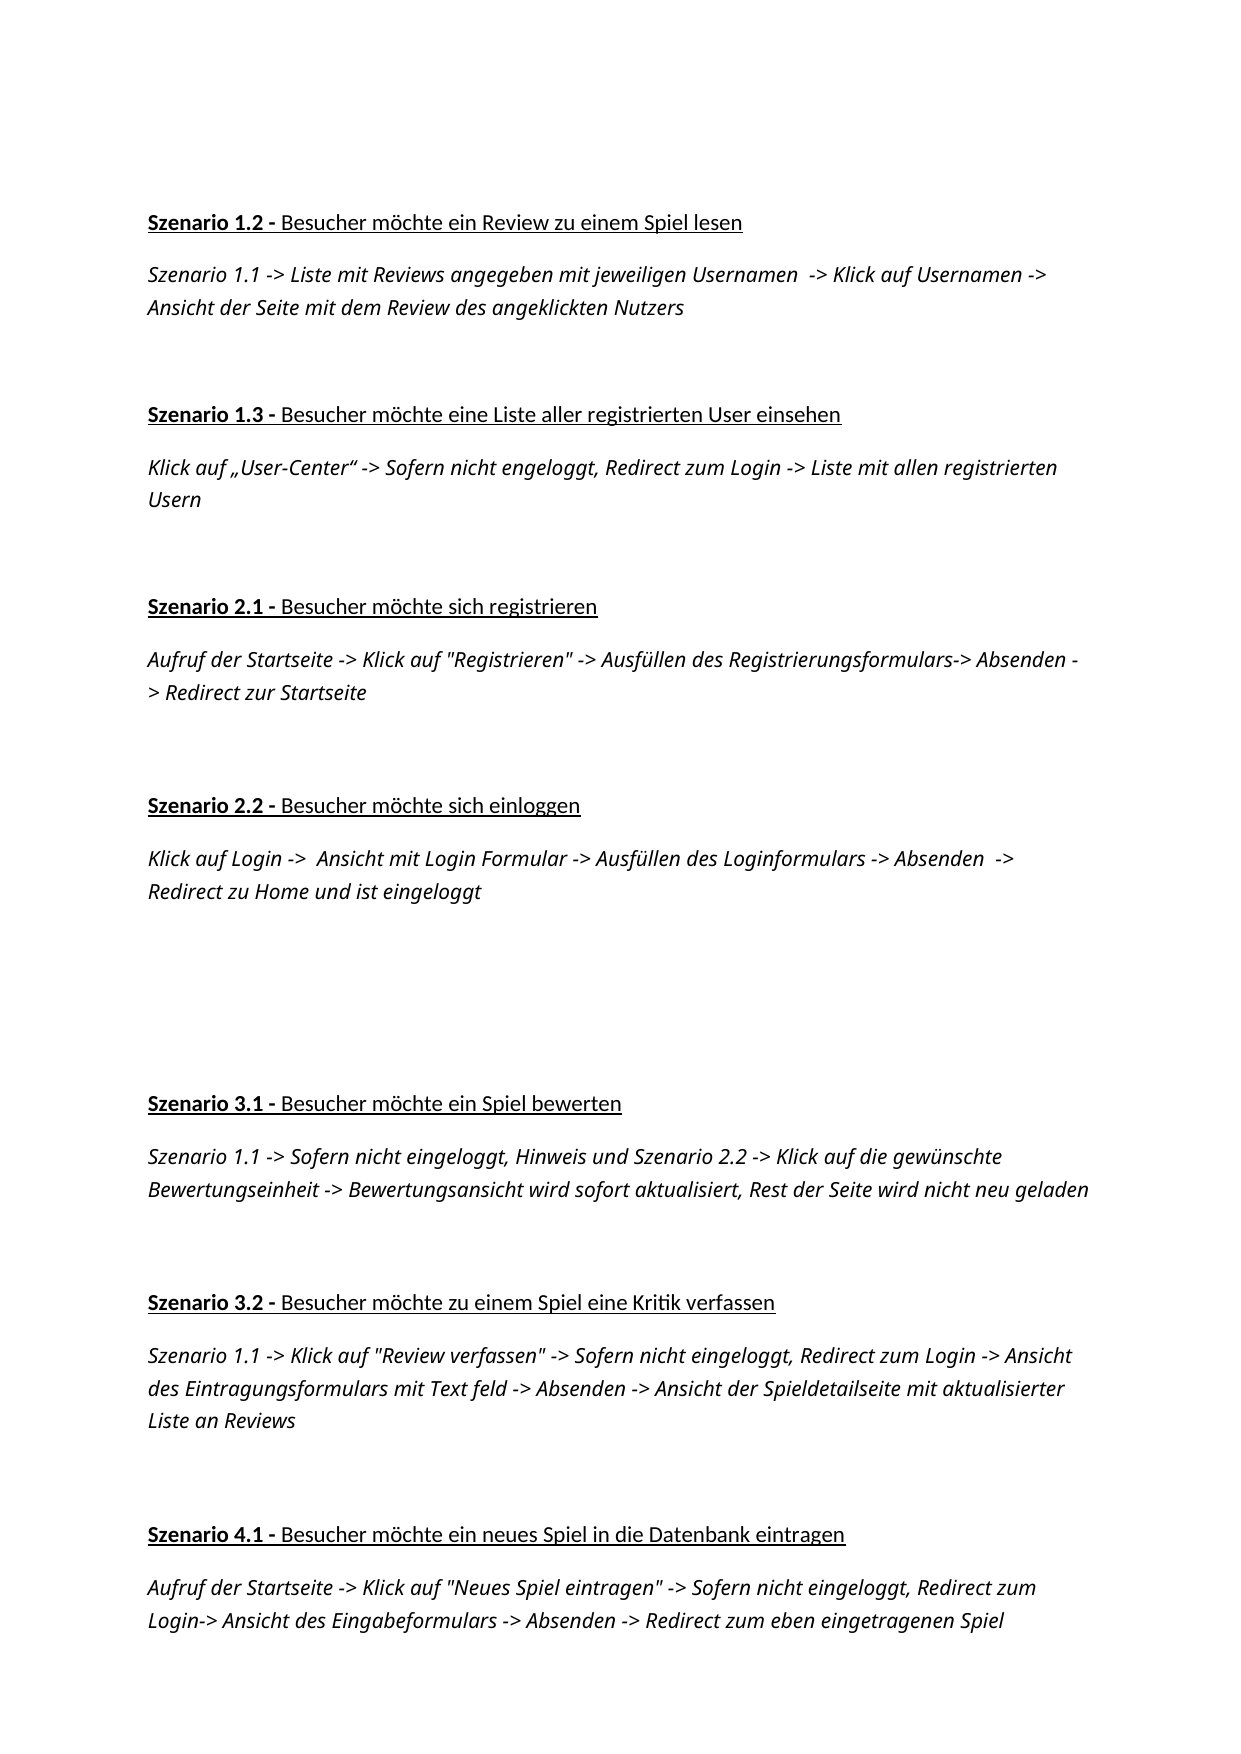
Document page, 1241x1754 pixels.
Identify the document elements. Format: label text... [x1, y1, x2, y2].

text Szenario 3.1 - Besucher möchte ein Spiel bewerten [148, 1089, 1093, 1117]
text Szenario 1.1 -> Sofern nicht eingeloggt, Hinweis und Szenario 2.2 -> Klick auf die gewünschte Bewertungseinheit -> Bewertungsansicht wird sofort aktualisiert, Rest der Seite wird nicht neu geladen [148, 1142, 1093, 1203]
text Szenario 1.3 - Besucher möchte eine Liste aller registrierten User einsehen [148, 400, 1093, 428]
text Szenario 1.1 -> Liste mit Reviews angegeben mit jeweiligen Usernamen -> Klick auf Usernamen -> Ansicht der Seite mit dem Review des angeklickten Nutzers [148, 261, 1093, 322]
text Szenario 1.1 -> Klick auf "Review verfassen" -> Sofern nicht eingeloggt, Redirect zum Login -> Ansicht des Eintragungsformulars mit Text feld -> Absenden -> Ansicht der Spieldetailseite mit aktualisierter Liste an Reviews [148, 1341, 1093, 1435]
text Aufruf der Startseite -> Klick auf "Registrieren" -> Ausfüllen des Registrierungsformulars-> Absenden -> Redirect zur Startseite [148, 645, 1093, 706]
text Szenario 3.2 - Besucher möchte zu einem Spiel eine Kritik verfassen [148, 1288, 1093, 1316]
text Szenario 1.2 - Besucher möchte ein Review zu einem Spiel lesen [148, 208, 1093, 236]
text Klick auf „User-Center“ -> Sofern nicht engeloggt, Redirect zum Login -> Liste mit allen registrierten Usern [148, 453, 1093, 514]
text Szenario 2.1 - Besucher möchte sich registrieren [148, 592, 1093, 620]
text Szenario 4.1 - Besucher möchte ein neues Spiel in die Datenbank eintragen [148, 1520, 1093, 1548]
text Szenario 2.2 - Besucher möchte sich einloggen [148, 791, 1093, 819]
text Klick auf Login -> Ansicht mit Login Formular -> Ausfüllen des Loginformulars -> Absenden -> Redirect zu Home und ist eingeloggt [148, 844, 1093, 905]
text Aufruf der Startseite -> Klick auf "Neues Spiel eintragen" -> Sofern nicht eingeloggt, Redirect zum Login-> Ansicht des Eingabeformulars -> Absenden -> Redirect zum eben eingetragenen Spiel [148, 1573, 1093, 1634]
